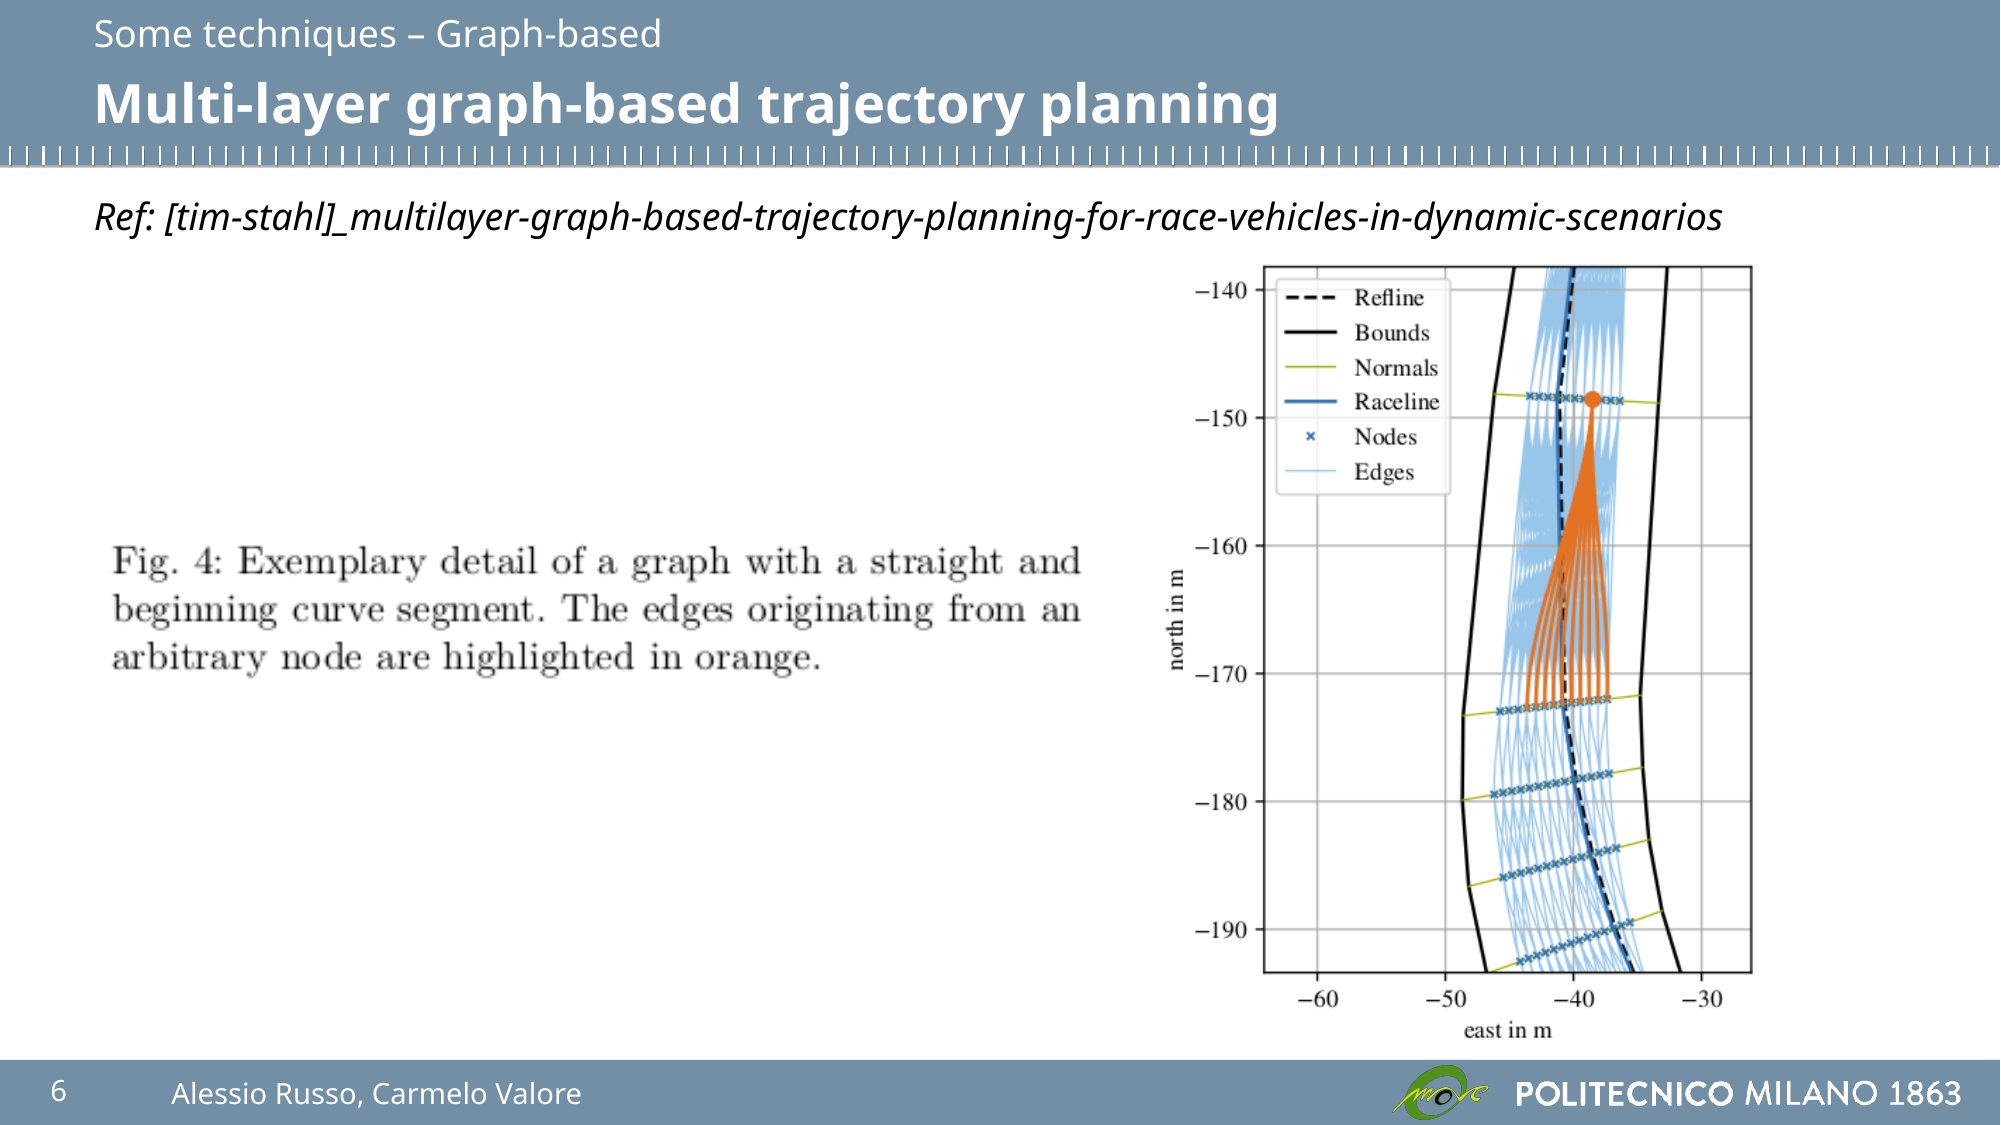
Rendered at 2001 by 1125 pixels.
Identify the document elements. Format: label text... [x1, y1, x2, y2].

footer Alessio Russo, Carmelo Valore [156, 1062, 1007, 1123]
picture [1392, 1065, 1489, 1120]
picture [1145, 248, 1774, 1052]
list Ref: [tim-stahl]_multilayer-graph-based-trajectory-planning-for-race-vehicles-in-dynamic-scenarios [78, 185, 1922, 1042]
title Multi-layer graph-based trajectory planning [78, 63, 1922, 141]
picture [106, 519, 1124, 697]
picture [1510, 1068, 1967, 1117]
list Some techniques – Graph-based [78, 8, 1922, 56]
slide_number [7, 1062, 110, 1123]
